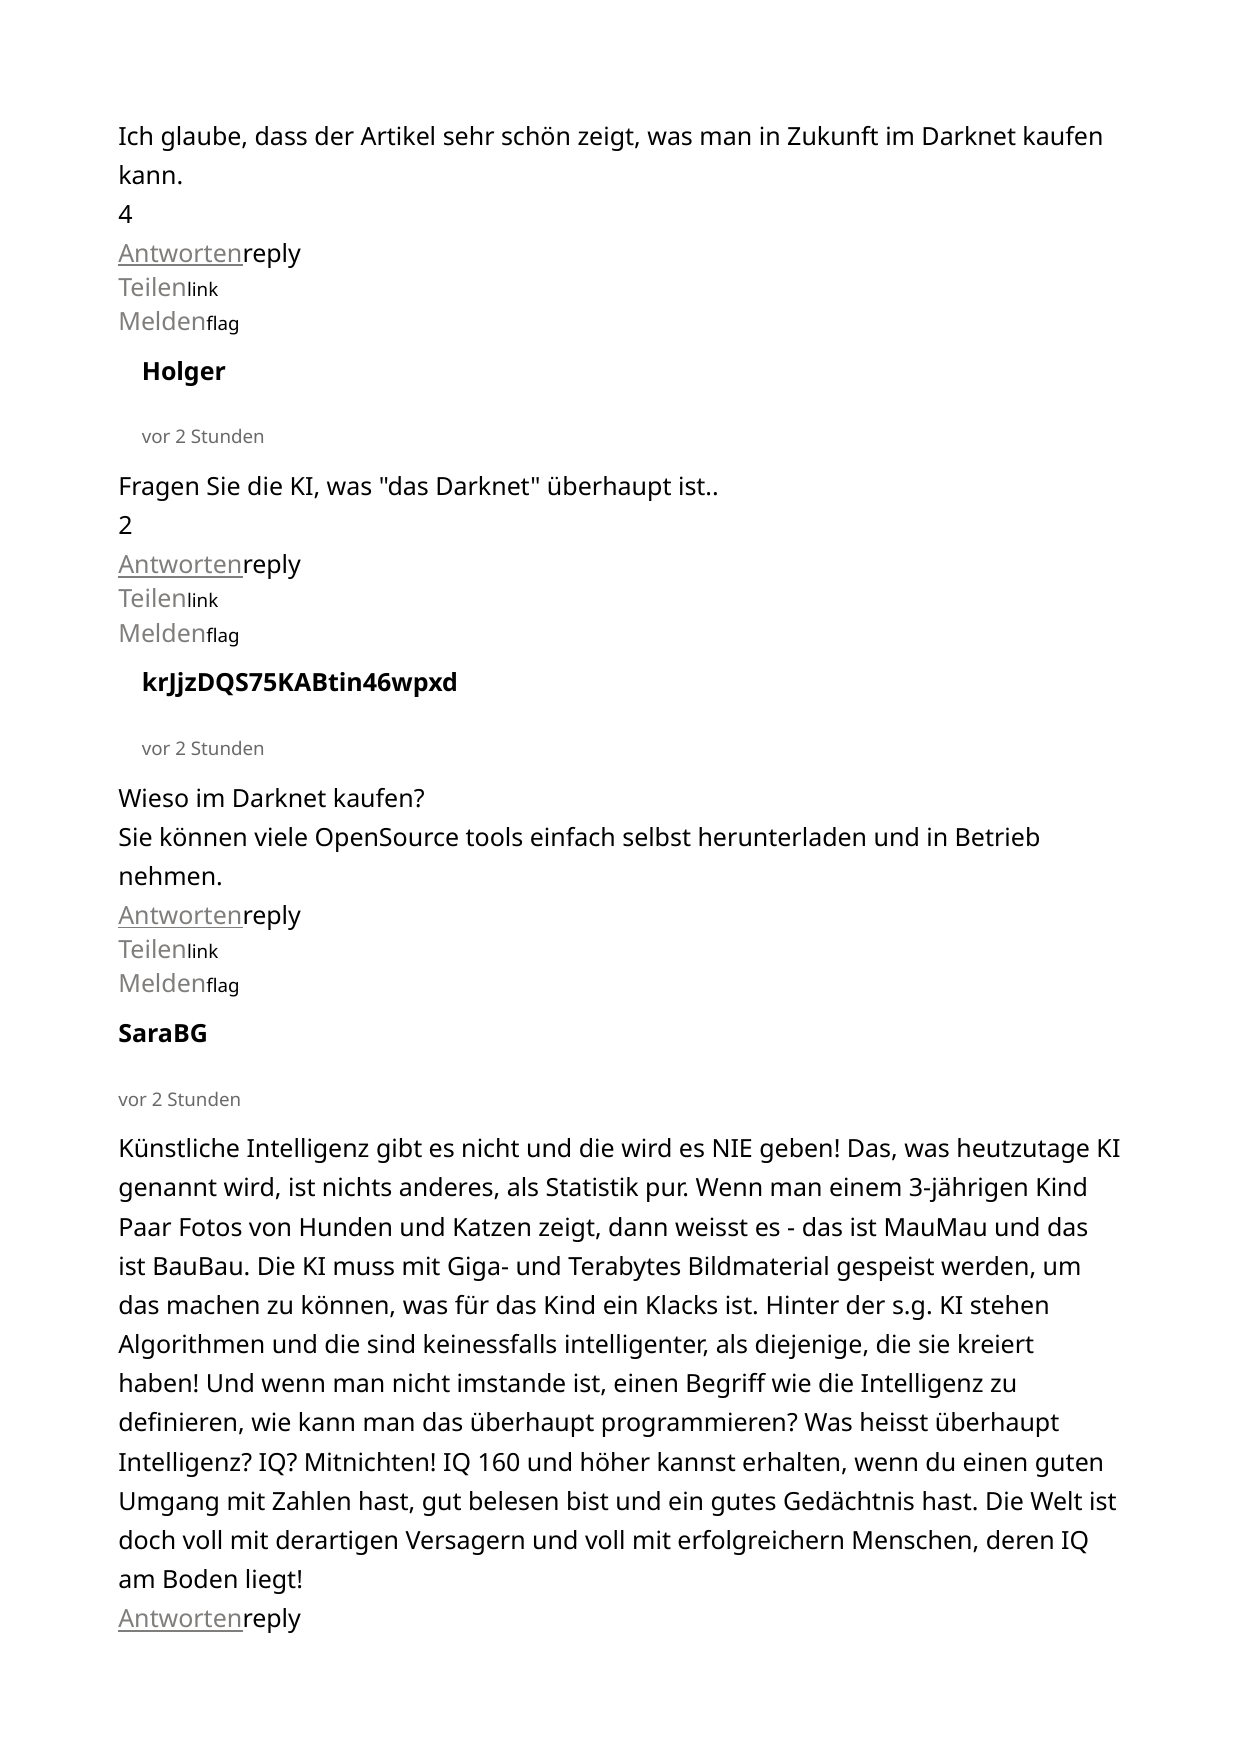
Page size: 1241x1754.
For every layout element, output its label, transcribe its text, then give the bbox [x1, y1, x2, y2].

text Künstliche Intelligenz gibt es nicht und die wird es NIE geben! Das, was heutzutage KI genannt wird, ist nichts anderes, als Statistik pur. Wenn man einem 3-jährigen Kind Paar Fotos von Hunden und Katzen zeigt, dann weisst es - das ist MauMau und das ist BauBau. Die KI muss mit Giga- und Terabytes Bildmaterial gespeist werden, um das machen zu können, was für das Kind ein Klacks ist. Hinter der s.g. KI stehen Algorithmen und die sind keinessfalls intelligenter, als diejenige, die sie kreiert haben! Und wenn man nicht imstande ist, einen Begriff wie die Intelligenz zu definieren, wie kann man das überhaupt programmieren? Was heisst überhaupt Intelligenz? IQ? Mitnichten! IQ 160 und höher kannst erhalten, wenn du einen guten Umgang mit Zahlen hast, gut belesen bist und ein gutes Gedächtnis hast. Die Welt ist doch voll mit derartigen Versagern und voll mit erfolgreichern Menschen, deren IQ am Boden liegt! [118, 1131, 1122, 1596]
text Meldenflag [118, 304, 1122, 338]
text Antwortenreply [118, 898, 1122, 932]
text vor 2 Stunden [142, 424, 1117, 449]
text vor 2 Stunden [142, 735, 1117, 761]
text Teilenlink [118, 581, 1122, 615]
text SaraBG [118, 1016, 1114, 1049]
text 2 [118, 508, 1122, 542]
text Teilenlink [118, 932, 1122, 966]
text Holger [142, 353, 1114, 387]
text vor 2 Stunden [118, 1086, 1117, 1111]
text Antwortenreply [118, 1601, 1122, 1635]
text Ich glaube, dass der Artikel sehr schön zeigt, was man in Zukunft im Darknet kaufen kann. [118, 118, 1122, 191]
text Fragen Sie die KI, was "das Darknet" überhaupt ist.. [118, 469, 1122, 503]
text Meldenflag [118, 615, 1122, 649]
text krJjzDQS75KABtin46wpxd [142, 665, 1114, 699]
text Antwortenreply [118, 236, 1122, 270]
text Teilenlink [118, 270, 1122, 304]
text 4 [118, 196, 1122, 231]
text Meldenflag [118, 966, 1122, 1000]
text Antwortenreply [118, 547, 1122, 581]
text Wieso im Darknet kaufen? Sie können viele OpenSource tools einfach selbst herunterladen und in Betrieb nehmen. [118, 780, 1122, 893]
